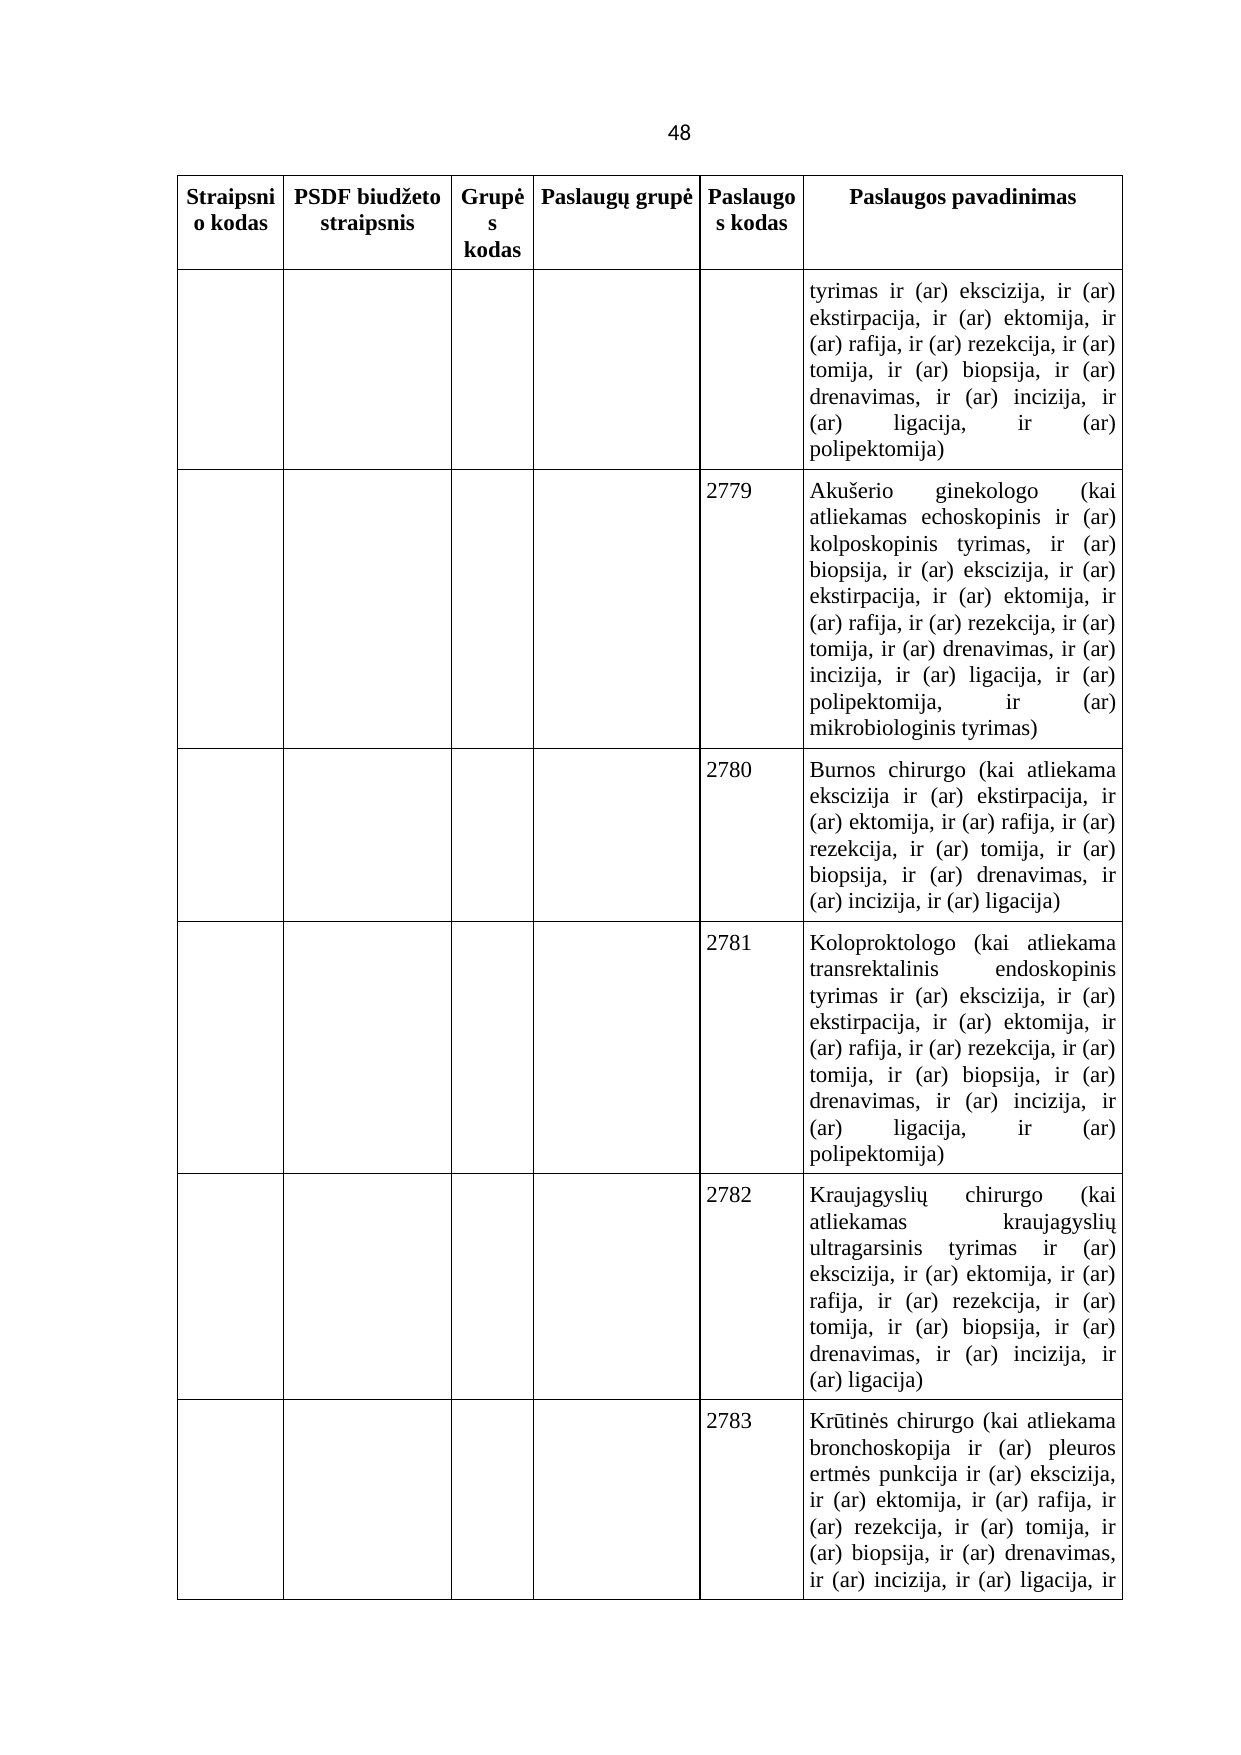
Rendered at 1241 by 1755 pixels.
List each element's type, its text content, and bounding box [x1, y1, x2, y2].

table_header Paslaugos kodas [701, 176, 803, 269]
table_cell Akušerio ginekologo (kai atliekamas echoskopinis ir (ar) kolposkopinis tyrimas, ir (ar) biopsija, ir (ar) ekscizija, ir (ar) ekstirpacija, ir (ar) ektomija, ir (ar) rafija, ir (ar) rezekcija, ir (ar) tomija, ir (ar) drenavimas, ir (ar) incizija, ir (ar) ligacija, ir (ar) polipektomija, ir (ar) mikrobiologinis tyrimas) [804, 470, 1122, 748]
table_cell Krūtinės chirurgo (kai atliekama bronchoskopija ir (ar) pleuros ertmės punkcija ir (ar) ekscizija, ir (ar) ektomija, ir (ar) rafija, ir (ar) rezekcija, ir (ar) tomija, ir (ar) biopsija, ir (ar) drenavimas, ir (ar) incizija, ir (ar) ligacija, ir [804, 1400, 1122, 1599]
table_cell 2780 [701, 749, 803, 921]
table_cell [452, 1400, 533, 1599]
table_cell [178, 470, 283, 748]
table_cell [178, 1400, 283, 1599]
table_cell [178, 749, 283, 921]
table_cell [452, 270, 533, 469]
table_cell [284, 749, 451, 921]
table_cell [178, 1174, 283, 1399]
table_cell [452, 1174, 533, 1399]
table_cell [284, 1400, 451, 1599]
table_cell [452, 749, 533, 921]
table_cell [534, 922, 699, 1173]
table_header PSDF biudžeto straipsnis [284, 176, 451, 269]
table_cell Burnos chirurgo (kai atliekama ekscizija ir (ar) ekstirpacija, ir (ar) ektomija, ir (ar) rafija, ir (ar) rezekcija, ir (ar) tomija, ir (ar) biopsija, ir (ar) drenavimas, ir (ar) incizija, ir (ar) ligacija) [804, 749, 1122, 921]
table_cell [701, 270, 803, 469]
table_header Straipsnio kodas [178, 176, 283, 269]
table_cell Koloproktologo (kai atliekama transrektalinis endoskopinis tyrimas ir (ar) ekscizija, ir (ar) ekstirpacija, ir (ar) ektomija, ir (ar) rafija, ir (ar) rezekcija, ir (ar) tomija, ir (ar) biopsija, ir (ar) drenavimas, ir (ar) incizija, ir (ar) ligacija, ir (ar) polipektomija) [804, 922, 1122, 1173]
table_cell 2782 [701, 1174, 803, 1399]
table_cell [284, 270, 451, 469]
table_cell [534, 749, 699, 921]
table_cell [284, 922, 451, 1173]
table_cell [452, 922, 533, 1173]
table_cell [534, 1174, 699, 1399]
table_cell [178, 922, 283, 1173]
table_cell 2783 [701, 1400, 803, 1599]
table_cell [452, 470, 533, 748]
table_header Paslaugų grupė [534, 176, 699, 269]
table_cell tyrimas ir (ar) ekscizija, ir (ar) ekstirpacija, ir (ar) ektomija, ir (ar) rafija, ir (ar) rezekcija, ir (ar) tomija, ir (ar) biopsija, ir (ar) drenavimas, ir (ar) incizija, ir (ar) ligacija, ir (ar) polipektomija) [804, 270, 1122, 469]
table_cell 2781 [701, 922, 803, 1173]
table_cell [284, 1174, 451, 1399]
table_cell [178, 270, 283, 469]
table_header Paslaugos pavadinimas [804, 176, 1122, 269]
table_cell [534, 270, 699, 469]
table_cell [284, 470, 451, 748]
table_cell 2779 [701, 470, 803, 748]
table_header Grupės kodas [452, 176, 533, 269]
table_cell Kraujagyslių chirurgo (kai atliekamas kraujagyslių ultragarsinis tyrimas ir (ar) ekscizija, ir (ar) ektomija, ir (ar) rafija, ir (ar) rezekcija, ir (ar) tomija, ir (ar) biopsija, ir (ar) drenavimas, ir (ar) incizija, ir (ar) ligacija) [804, 1174, 1122, 1399]
table_cell [534, 470, 699, 748]
table_cell [534, 1400, 699, 1599]
